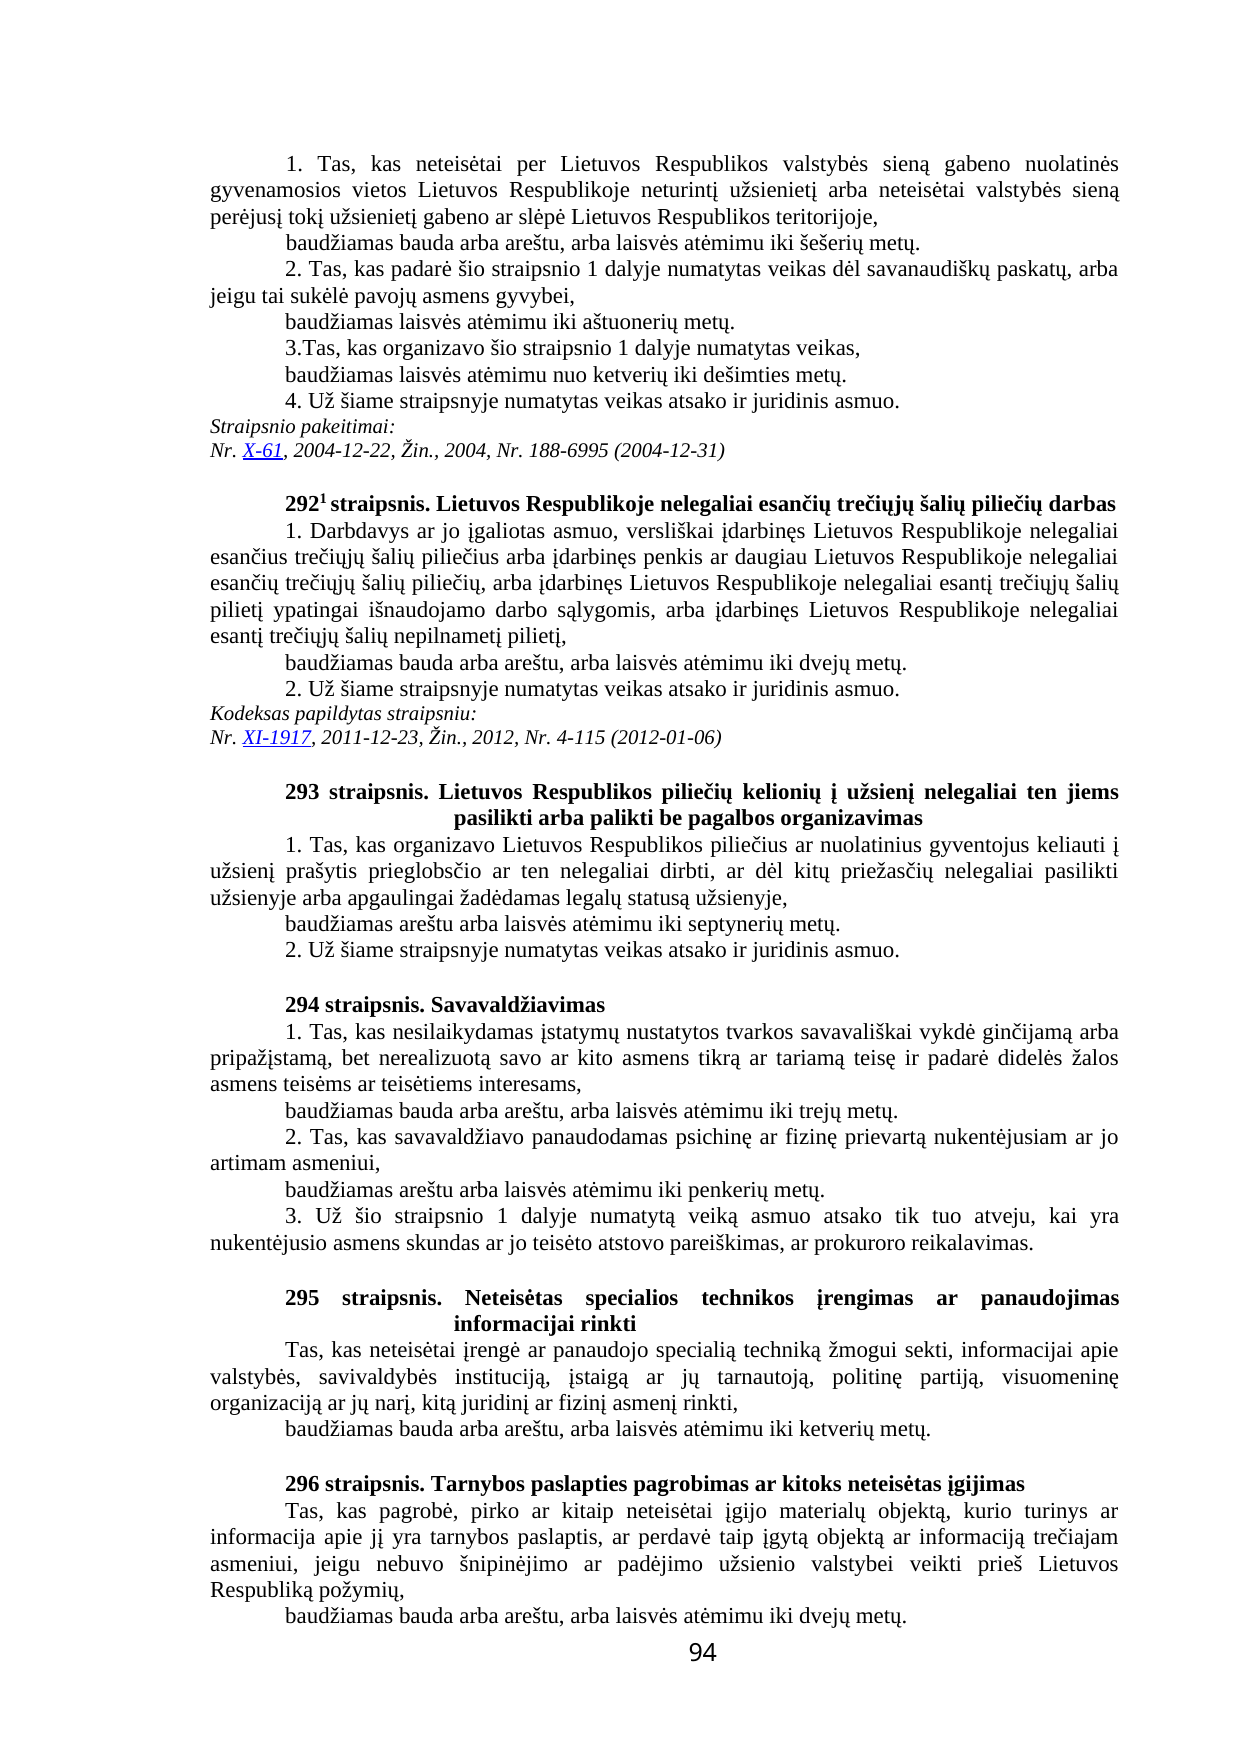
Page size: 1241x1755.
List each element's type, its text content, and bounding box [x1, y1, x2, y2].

text 4. Už šiame straipsnyje numatytas veikas atsako ir juridinis asmuo. [210, 387, 1120, 413]
text 293 straipsnis. Lietuvos Respublikos piliečių kelionių į užsienį nelegaliai ten jiems pasilikti arba palikti be pagalbos organizavimas [285, 778, 1120, 831]
text baudžiamas bauda arba areštu, arba laisvės atėmimu iki šešerių metų. [210, 229, 1120, 255]
text 3.Tas, kas organizavo šio straipsnio 1 dalyje numatytas veikas, [210, 334, 1120, 361]
text baudžiamas bauda arba areštu, arba laisvės atėmimu iki ketverių metų. [210, 1415, 1120, 1442]
text Nr. XI-1917, 2011-12-23, Žin., 2012, Nr. 4-115 (2012-01-06) [210, 725, 1120, 749]
text baudžiamas laisvės atėmimu nuo ketverių iki dešimties metų. [210, 361, 1120, 387]
text baudžiamas laisvės atėmimu iki aštuonerių metų. [210, 308, 1120, 334]
text 2. Už šiame straipsnyje numatytas veikas atsako ir juridinis asmuo. [210, 675, 1120, 701]
text 2921 straipsnis. Lietuvos Respublikoje nelegaliai esančių trečiųjų šalių piliečių darbas [285, 490, 1120, 517]
text 1. Darbdavys ar jo įgaliotas asmuo, versliškai įdarbinęs Lietuvos Respublikoje nelegaliai esančius trečiųjų šalių piliečius arba įdarbinęs penkis ar daugiau Lietuvos Respublikoje nelegaliai esančių trečiųjų šalių piliečių, arba įdarbinęs Lietuvos Respublikoje nelegaliai esantį trečiųjų šalių pilietį ypatingai išnaudojamo darbo sąlygomis, arba įdarbinęs Lietuvos Respublikoje nelegaliai esantį trečiųjų šalių nepilnametį pilietį, [210, 517, 1120, 648]
text 1. Tas, kas organizavo Lietuvos Respublikos piliečius ar nuolatinius gyventojus keliauti į užsienį prašytis prieglobsčio ar ten nelegaliai dirbti, ar dėl kitų priežasčių nelegaliai pasilikti užsienyje arba apgaulingai žadėdamas legalų statusą užsienyje, [210, 831, 1120, 910]
text baudžiamas areštu arba laisvės atėmimu iki penkerių metų. [210, 1176, 1120, 1202]
text 1. Tas, kas neteisėtai per Lietuvos Respublikos valstybės sieną gabeno nuolatinės gyvenamosios vietos Lietuvos Respublikoje neturintį užsienietį arba neteisėtai valstybės sieną perėjusį tokį užsienietį gabeno ar slėpė Lietuvos Respublikos teritorijoje, [210, 150, 1120, 229]
text 1. Tas, kas nesilaikydamas įstatymų nustatytos tvarkos savavališkai vykdė ginčijamą arba pripažįstamą, bet nerealizuotą savo ar kito asmens tikrą ar tariamą teisę ir padarė didelės žalos asmens teisėms ar teisėtiems interesams, [210, 1018, 1120, 1097]
text 294 straipsnis. Savavaldžiavimas [210, 991, 1120, 1018]
text 296 straipsnis. Tarnybos paslapties pagrobimas ar kitoks neteisėtas įgijimas [285, 1471, 1120, 1497]
text 3. Už šio straipsnio 1 dalyje numatytą veiką asmuo atsako tik tuo atveju, kai yra nukentėjusio asmens skundas ar jo teisėto atstovo pareiškimas, ar prokuroro reikalavimas. [210, 1202, 1120, 1255]
text 2. Tas, kas padarė šio straipsnio 1 dalyje numatytas veikas dėl savanaudiškų paskatų, arba jeigu tai sukėlė pavojų asmens gyvybei, [210, 255, 1120, 308]
text baudžiamas bauda arba areštu, arba laisvės atėmimu iki dvejų metų. [210, 1602, 1120, 1629]
text Kodeksas papildytas straipsniu: [210, 701, 1120, 725]
text 295 straipsnis. Neteisėtas specialios technikos įrengimas ar panaudojimas informacijai rinkti [285, 1284, 1120, 1336]
text Tas, kas neteisėtai įrengė ar panaudojo specialią techniką žmogui sekti, informacijai apie valstybės, savivaldybės instituciją, įstaigą ar jų tarnautoją, politinę partiją, visuomeninę organizaciją ar jų narį, kitą juridinį ar fizinį asmenį rinkti, [210, 1336, 1120, 1415]
text Tas, kas pagrobė, pirko ar kitaip neteisėtai įgijo materialų objektą, kurio turinys ar informacija apie jį yra tarnybos paslaptis, ar perdavė taip įgytą objektą ar informaciją trečiajam asmeniui, jeigu nebuvo šnipinėjimo ar padėjimo užsienio valstybei veikti prieš Lietuvos Respubliką požymių, [210, 1497, 1120, 1602]
text Straipsnio pakeitimai: [210, 413, 1120, 438]
text 2. Už šiame straipsnyje numatytas veikas atsako ir juridinis asmuo. [210, 936, 1120, 963]
text baudžiamas bauda arba areštu, arba laisvės atėmimu iki dvejų metų. [210, 648, 1120, 675]
text baudžiamas areštu arba laisvės atėmimu iki septynerių metų. [210, 910, 1120, 936]
text 2. Tas, kas savavaldžiavo panaudodamas psichinę ar fizinę prievartą nukentėjusiam ar jo artimam asmeniui, [210, 1123, 1120, 1176]
text baudžiamas bauda arba areštu, arba laisvės atėmimu iki trejų metų. [210, 1097, 1120, 1123]
text Nr. X-61, 2004-12-22, Žin., 2004, Nr. 188-6995 (2004-12-31) [210, 438, 1120, 462]
